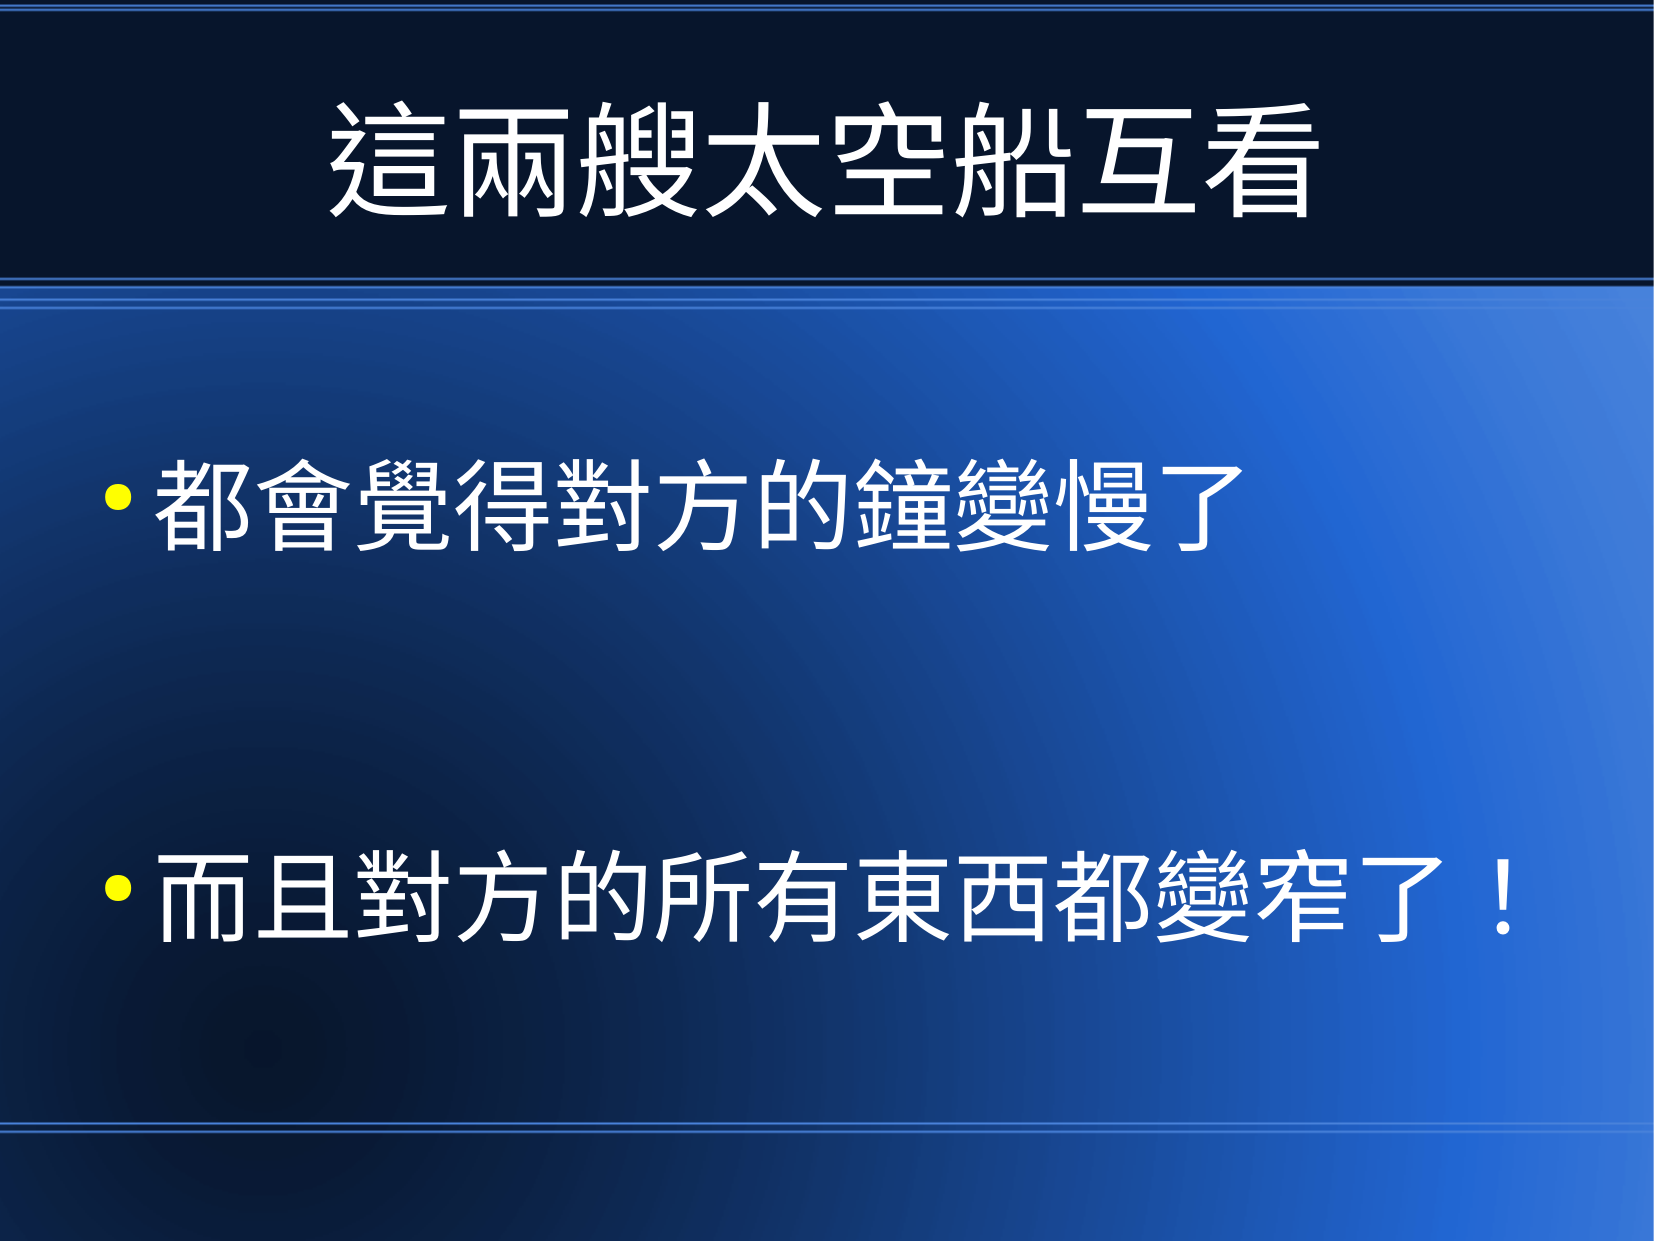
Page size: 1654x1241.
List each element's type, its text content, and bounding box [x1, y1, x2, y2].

picture [0, 0, 1654, 1241]
list 都會覺得對方的鐘變慢了 而且對方的所有東西都變窄了！ [82, 355, 1571, 1241]
title 這兩艘太空船互看 [82, 49, 1571, 257]
